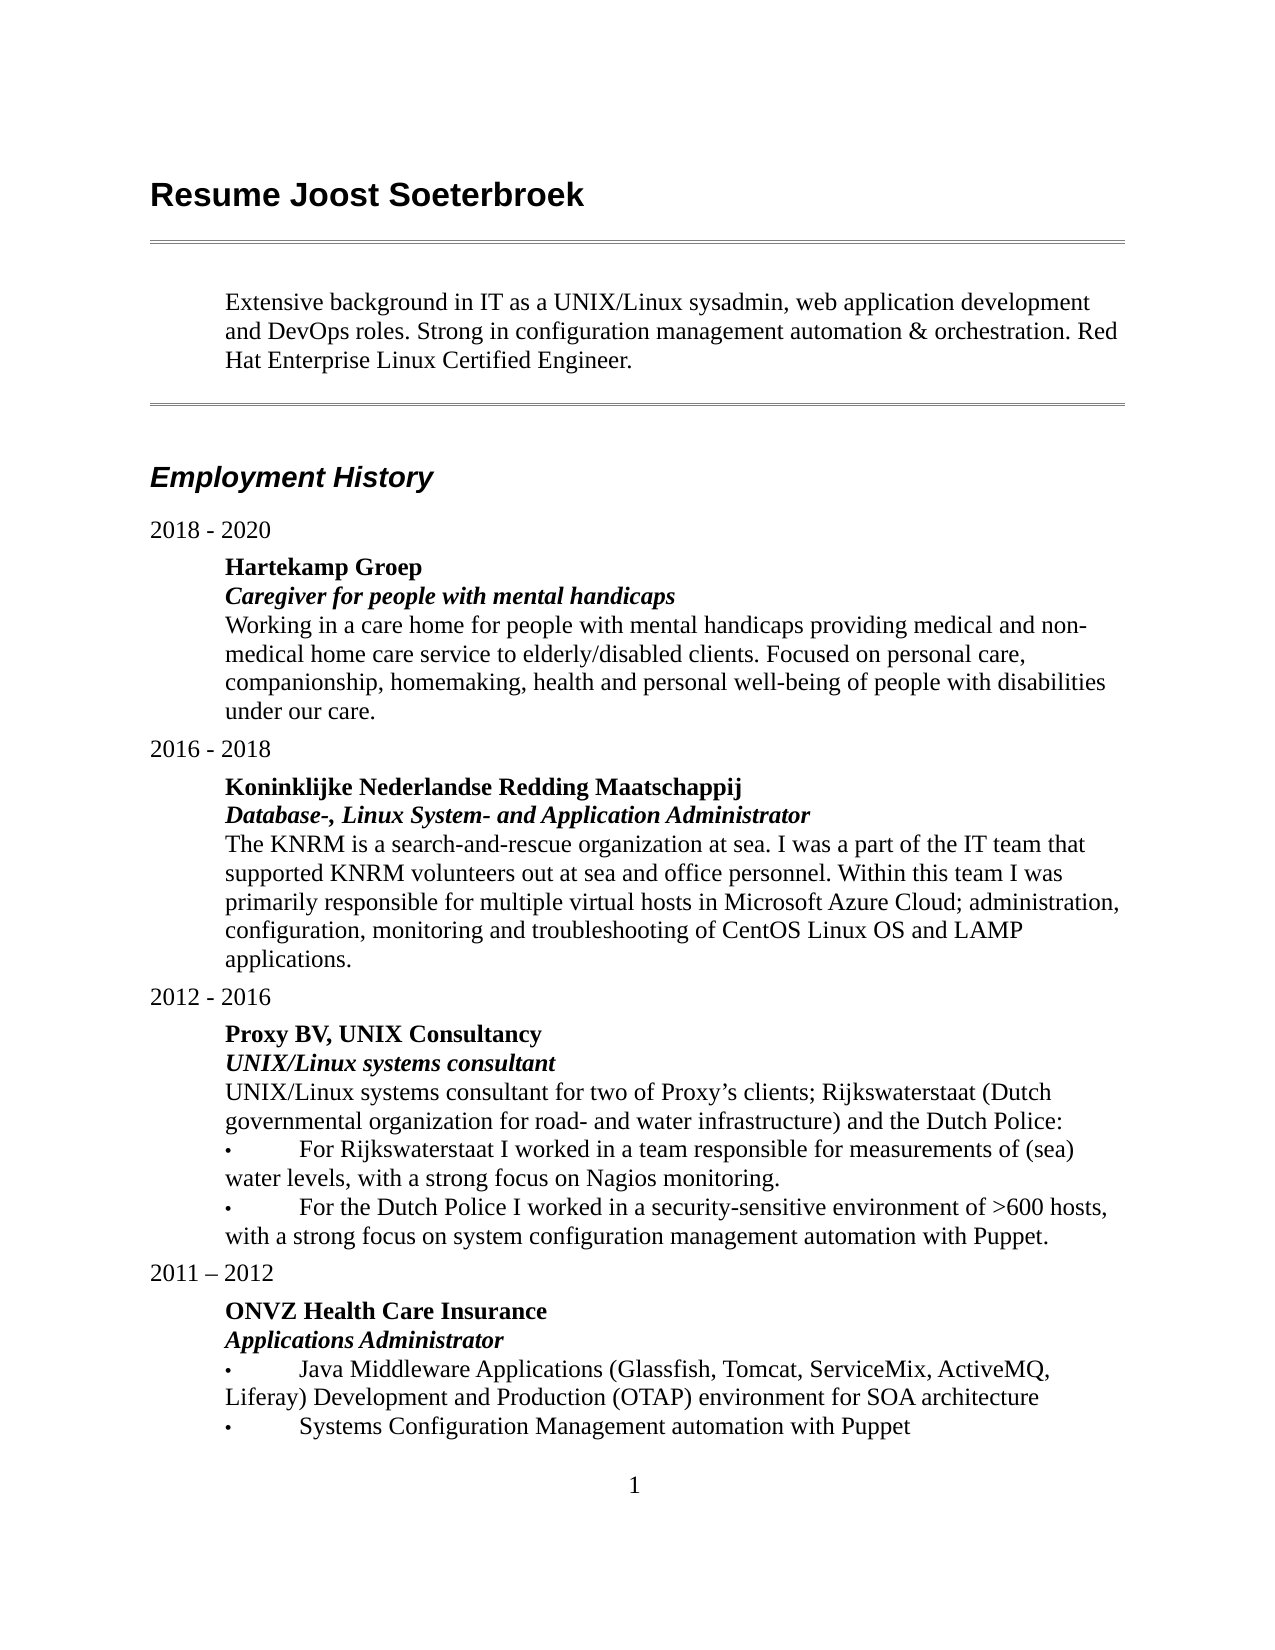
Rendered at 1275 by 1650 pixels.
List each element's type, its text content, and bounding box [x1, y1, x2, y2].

text Working in a care home for people with mental handicaps providing medical and non-medical home care service to elderly/disabled clients. Focused on personal care, companionship, homemaking, health and personal well-being of people with disabilities under our care. [225, 610, 1125, 725]
text The KNRM is a search-and-rescue organization at sea. I was a part of the IT team that supported KNRM volunteers out at sea and office personnel. Within this team I was primarily responsible for multiple virtual hosts in Microsoft Azure Cloud; administration, configuration, monitoring and troubleshooting of CentOS Linux OS and LAMP applications. [225, 829, 1125, 973]
subtitle Employment History [150, 460, 1125, 493]
list Systems Configuration Management automation with Puppet [225, 1411, 1125, 1440]
list For the Dutch Police I worked in a security-sensitive environment of >600 hosts, with a strong focus on system configuration management automation with Puppet. [225, 1192, 1125, 1249]
text ONVZ Health Care Insurance Applications Administrator [225, 1296, 1125, 1354]
text Extensive background in IT as a UNIX/Linux sysadmin, web application development and DevOps roles. Strong in configuration management automation & orchestration. Red Hat Enterprise Linux Certified Engineer. [225, 287, 1125, 373]
text 2016 - 2018 [150, 734, 1125, 763]
text 2018 - 2020 [150, 515, 1125, 543]
text UNIX/Linux systems consultant for two of Proxy’s clients; Rijkswaterstaat (Dutch governmental organization for road- and water infrastructure) and the Dutch Police: [225, 1077, 1125, 1134]
text 2011 – 2012 [150, 1258, 1125, 1287]
subtitle Resume Joost Soeterbroek [150, 175, 1125, 214]
list For Rijkswaterstaat I worked in a team responsible for measurements of (sea) water levels, with a strong focus on Nagios monitoring. [225, 1134, 1125, 1192]
list Java Middleware Applications (Glassfish, Tomcat, ServiceMix, ActiveMQ, Liferay) Development and Production (OTAP) environment for SOA architecture [225, 1354, 1125, 1411]
text Hartekamp Groep Caregiver for people with mental handicaps [225, 552, 1125, 610]
text Proxy BV, UNIX Consultancy UNIX/Linux systems consultant [225, 1019, 1125, 1077]
text 2012 - 2016 [150, 982, 1125, 1011]
text Koninklijke Nederlandse Redding Maatschappij Database-, Linux System- and Application Administrator [225, 772, 1125, 829]
